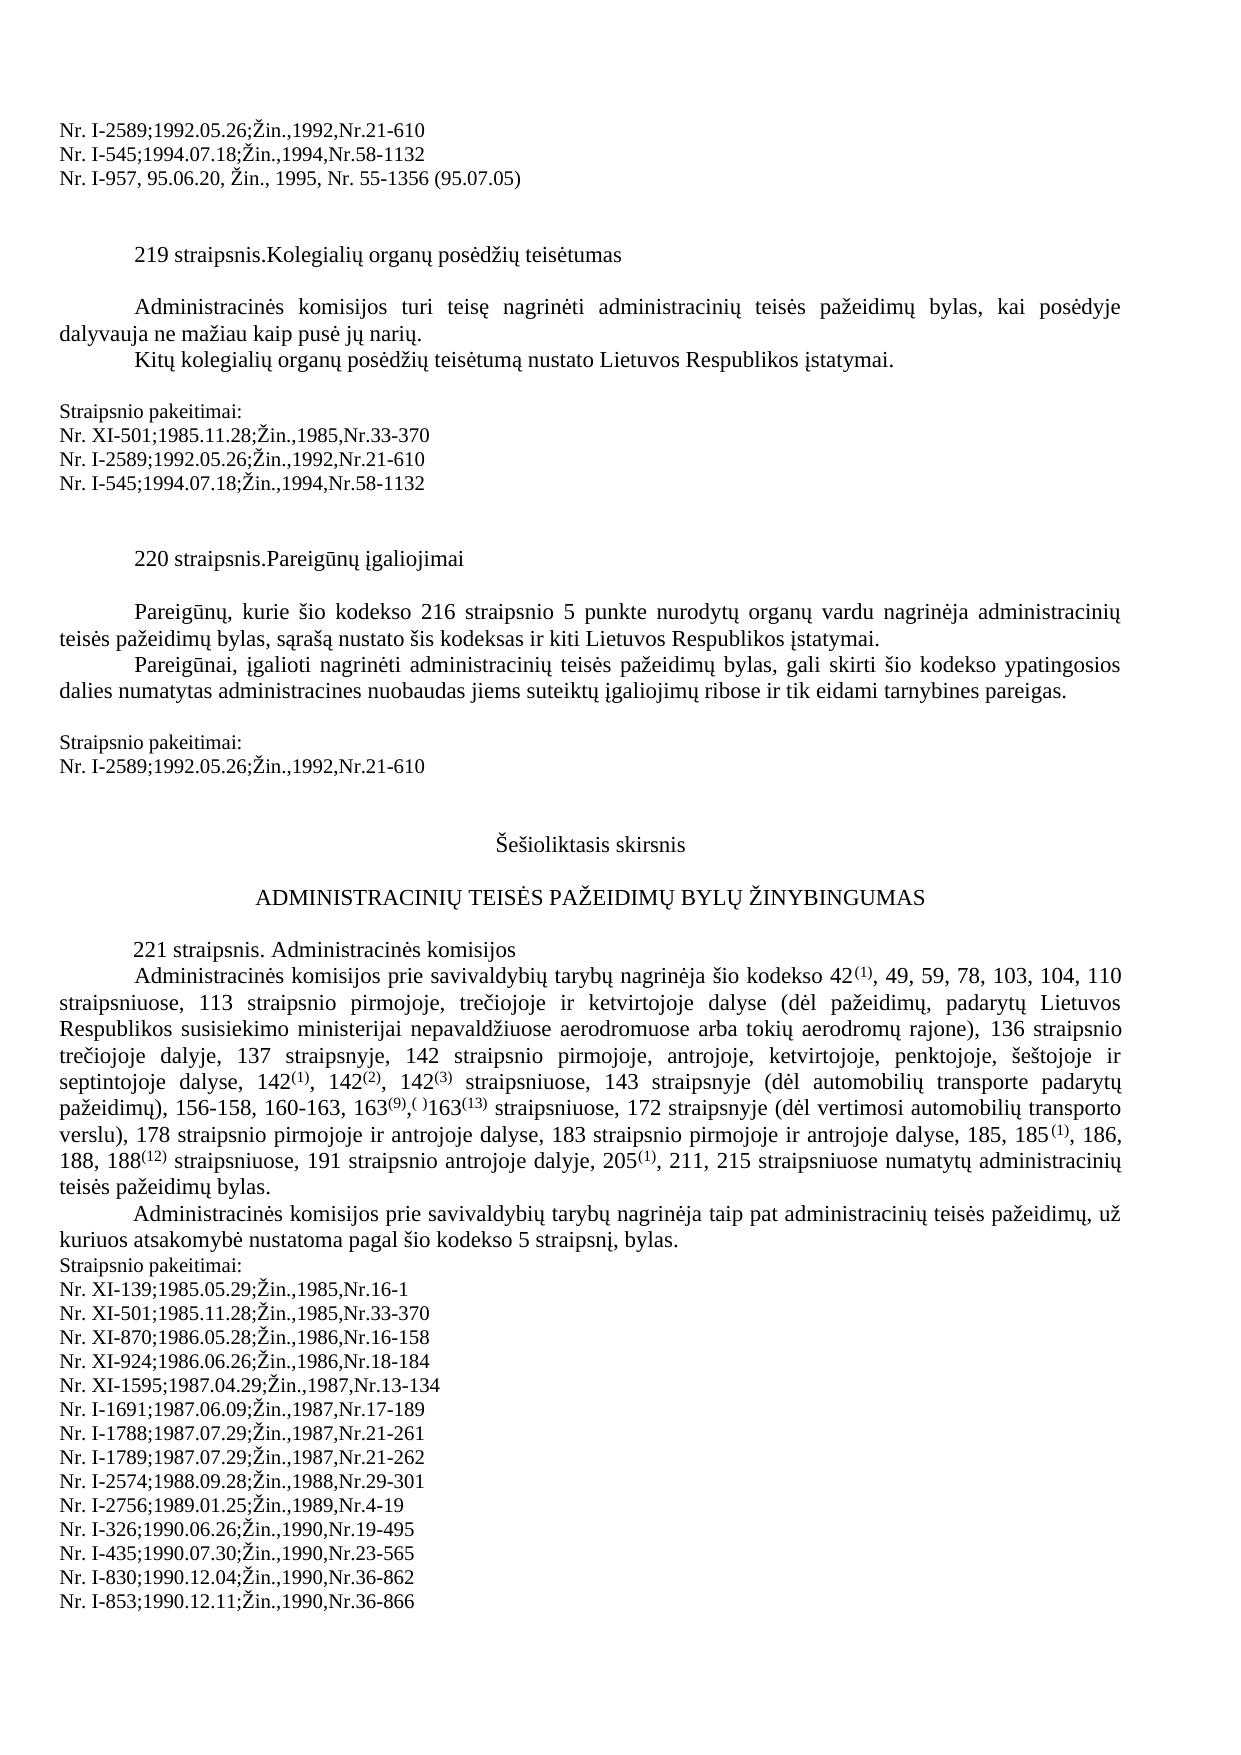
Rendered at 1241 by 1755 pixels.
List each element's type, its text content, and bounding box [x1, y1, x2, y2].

text Administracinės komisijos prie savivaldybių tarybų nagrinėja šio kodekso 42(1), 49, 59, 78, 103, 104, 110 straipsniuose, 113 straipsnio pirmojoje, trečiojoje ir ketvirtojoje dalyse (dėl pažeidimų, padarytų Lietuvos Respublikos susisiekimo ministerijai nepavaldžiuose aerodromuose arba tokių aerodromų rajone), 136 straipsnio trečiojoje dalyje, 137 straipsnyje, 142 straipsnio pirmojoje, antrojoje, ketvirtojoje, penktojoje, šeštojoje ir septintojoje dalyse, 142(1), 142(2), 142(3) straipsniuose, 143 straipsnyje (dėl automobilių transporte padarytų pažeidimų), 156-158, 160-163, 163(9),( )163(13) straipsniuose, 172 straipsnyje (dėl vertimosi automobilių transporto verslu), 178 straipsnio pirmojoje ir antrojoje dalyse, 183 straipsnio pirmojoje ir antrojoje dalyse, 185, 185(1), 186, 188, 188(12) straipsniuose, 191 straipsnio antrojoje dalyje, 205(1), 211, 215 straipsniuose numatytų administracinių teisės pažeidimų bylas. [59, 963, 1122, 1200]
text Nr. I-830;1990.12.04;Žin.,1990,Nr.36-862 [59, 1565, 1122, 1589]
text Nr. I-853;1990.12.11;Žin.,1990,Nr.36-866 [59, 1589, 1122, 1613]
text Pareigūnų, kurie šio kodekso 216 straipsnio 5 punkte nurodytų organų vardu nagrinėja administracinių teisės pažeidimų bylas, sąrašą nustato šis kodeksas ir kiti Lietuvos Respublikos įstatymai. [59, 598, 1122, 651]
text Administracinės komisijos prie savivaldybių tarybų nagrinėja taip pat administracinių teisės pažeidimų, už kuriuos atsakomybė nustatoma pagal šio kodekso 5 straipsnį, bylas. [59, 1200, 1122, 1252]
text Nr. XI-501;1985.11.28;Žin.,1985,Nr.33-370 [59, 423, 1122, 447]
text Nr. XI-1595;1987.04.29;Žin.,1987,Nr.13-134 [59, 1373, 1122, 1397]
text 221 straipsnis. Administracinės komisijos [59, 936, 1122, 963]
text Nr. I-326;1990.06.26;Žin.,1990,Nr.19-495 [59, 1517, 1122, 1541]
text Nr. XI-501;1985.11.28;Žin.,1985,Nr.33-370 [59, 1301, 1122, 1325]
text Šešioliktasis skirsnis [59, 831, 1122, 857]
text Nr. I-545;1994.07.18;Žin.,1994,Nr.58-1132 [59, 142, 1122, 166]
text Nr. I-2574;1988.09.28;Žin.,1988,Nr.29-301 [59, 1469, 1122, 1493]
text Nr. XI-870;1986.05.28;Žin.,1986,Nr.16-158 [59, 1325, 1122, 1349]
text Straipsnio pakeitimai: [59, 730, 1122, 754]
text Nr. I-1788;1987.07.29;Žin.,1987,Nr.21-261 [59, 1421, 1122, 1445]
text Pareigūnai, įgalioti nagrinėti administracinių teisės pažeidimų bylas, gali skirti šio kodekso ypatingosios dalies numatytas administracines nuobaudas jiems suteiktų įgaliojimų ribose ir tik eidami tarnybines pareigas. [59, 651, 1122, 704]
text Straipsnio pakeitimai: [59, 399, 1122, 423]
text Nr. I-2589;1992.05.26;Žin.,1992,Nr.21-610 [59, 118, 1122, 142]
text Nr. I-435;1990.07.30;Žin.,1990,Nr.23-565 [59, 1541, 1122, 1565]
text Nr. I-1789;1987.07.29;Žin.,1987,Nr.21-262 [59, 1445, 1122, 1469]
text Nr. I-545;1994.07.18;Žin.,1994,Nr.58-1132 [59, 471, 1122, 495]
text Nr. I-2756;1989.01.25;Žin.,1989,Nr.4-19 [59, 1493, 1122, 1517]
text Administracinės komisijos turi teisę nagrinėti administracinių teisės pažeidimų bylas, kai posėdyje dalyvauja ne mažiau kaip pusė jų narių. [59, 293, 1122, 346]
text Nr. I-2589;1992.05.26;Žin.,1992,Nr.21-610 [59, 754, 1122, 778]
text Nr. I-1691;1987.06.09;Žin.,1987,Nr.17-189 [59, 1397, 1122, 1421]
text 219 straipsnis.Kolegialių organų posėdžių teisėtumas [59, 241, 1122, 267]
text Straipsnio pakeitimai: [59, 1252, 1122, 1277]
text Nr. XI-139;1985.05.29;Žin.,1985,Nr.16-1 [59, 1277, 1122, 1301]
text Nr. I-2589;1992.05.26;Žin.,1992,Nr.21-610 [59, 447, 1122, 471]
text Kitų kolegialių organų posėdžių teisėtumą nustato Lietuvos Respublikos įstatymai. [59, 346, 1122, 372]
text ADMINISTRACINIŲ TEISĖS PAŽEIDIMŲ BYLŲ ŽINYBINGUMAS [59, 883, 1122, 910]
text 220 straipsnis.Pareigūnų įgaliojimai [59, 546, 1122, 572]
text Nr. I-957, 95.06.20, Žin., 1995, Nr. 55-1356 (95.07.05) [59, 166, 1122, 190]
text Nr. XI-924;1986.06.26;Žin.,1986,Nr.18-184 [59, 1349, 1122, 1373]
